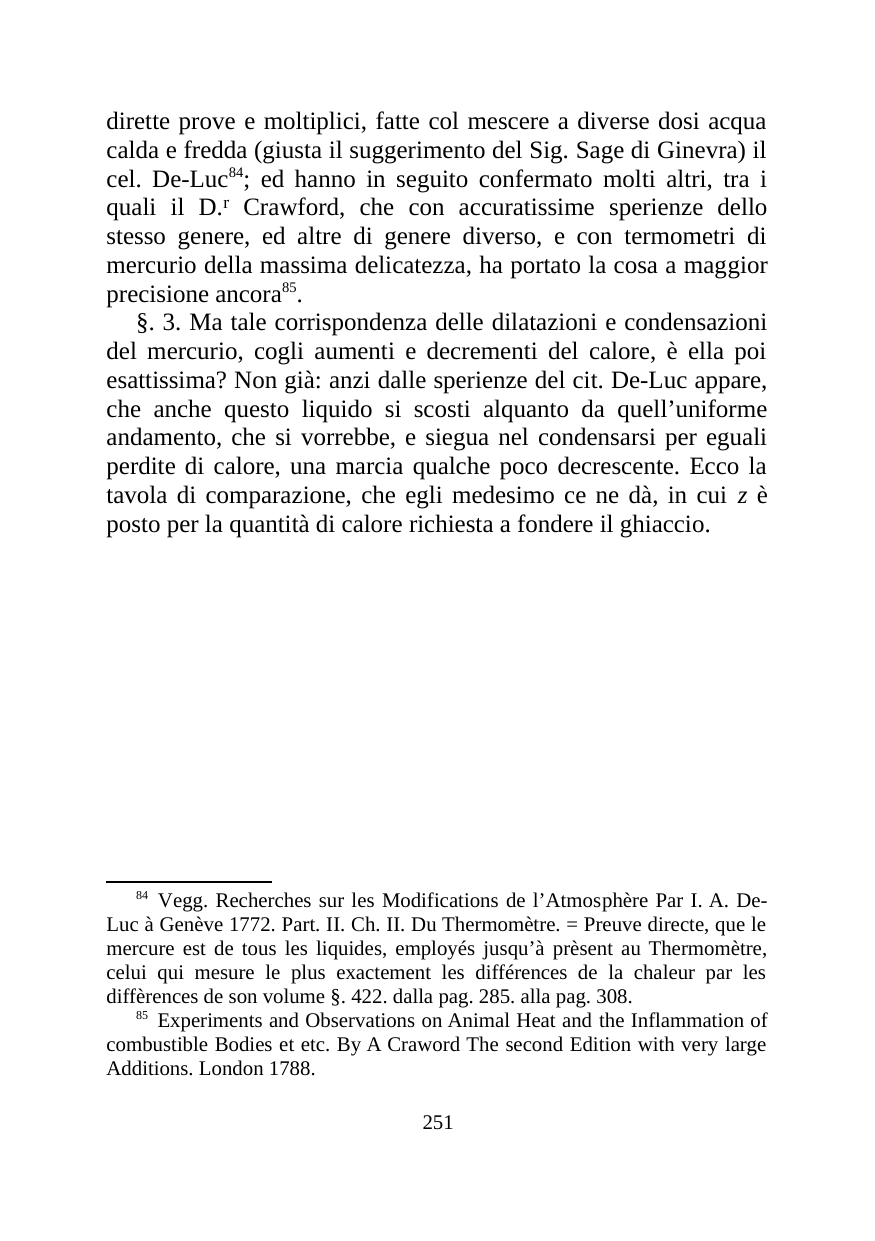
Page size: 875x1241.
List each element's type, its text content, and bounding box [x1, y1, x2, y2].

list Experiments and Observations on Animal Heat and the Inflammation of combustible Bodies et etc. By A Craword The second Edition with very large Additions. London 1788. [106, 1008, 768, 1080]
text §. 3. Ma tale corrispondenza delle dilatazioni e condensazioni del mercurio, cogli aumenti e decrementi del calore, è ella poi esattissima? Non già: anzi dalle sperienze del cit. De-Luc appare, che anche questo liquido si scosti alquanto da quell’uniforme andamento, che si vorrebbe, e siegua nel condensarsi per eguali perdite di calore, una marcia qualche poco decrescente. Ecco la tavola di comparazione, che egli medesimo ce ne dà, in cui z è posto per la quantità di calore richiesta a fondere il ghiaccio. [106, 307, 768, 537]
list Vegg. Recherches sur les Modifications de l’Atmosphère Par I. A. De-Luc à Genève 1772. Part. II. Ch. II. Du Thermomètre. = Preuve directe, que le mercure est de tous les liquides, employés jusqu’à prèsent au Thermomètre, celui qui mesure le plus exactement les différences de la chaleur par les diffèrences de son volume §. 422. dalla pag. 285. alla pag. 308. [106, 888, 768, 1008]
text dirette prove e moltiplici, fatte col mescere a diverse dosi acqua calda e fredda (giusta il suggerimento del Sig. Sage di Ginevra) il cel. De-Luc; ed hanno in seguito confermato molti altri, tra i quali il D.r Crawford, che con accuratissime sperienze dello stesso genere, ed altre di genere diverso, e con termometri di mercurio della massima delicatezza, ha portato la cosa a maggior precisione ancora. [106, 106, 768, 307]
